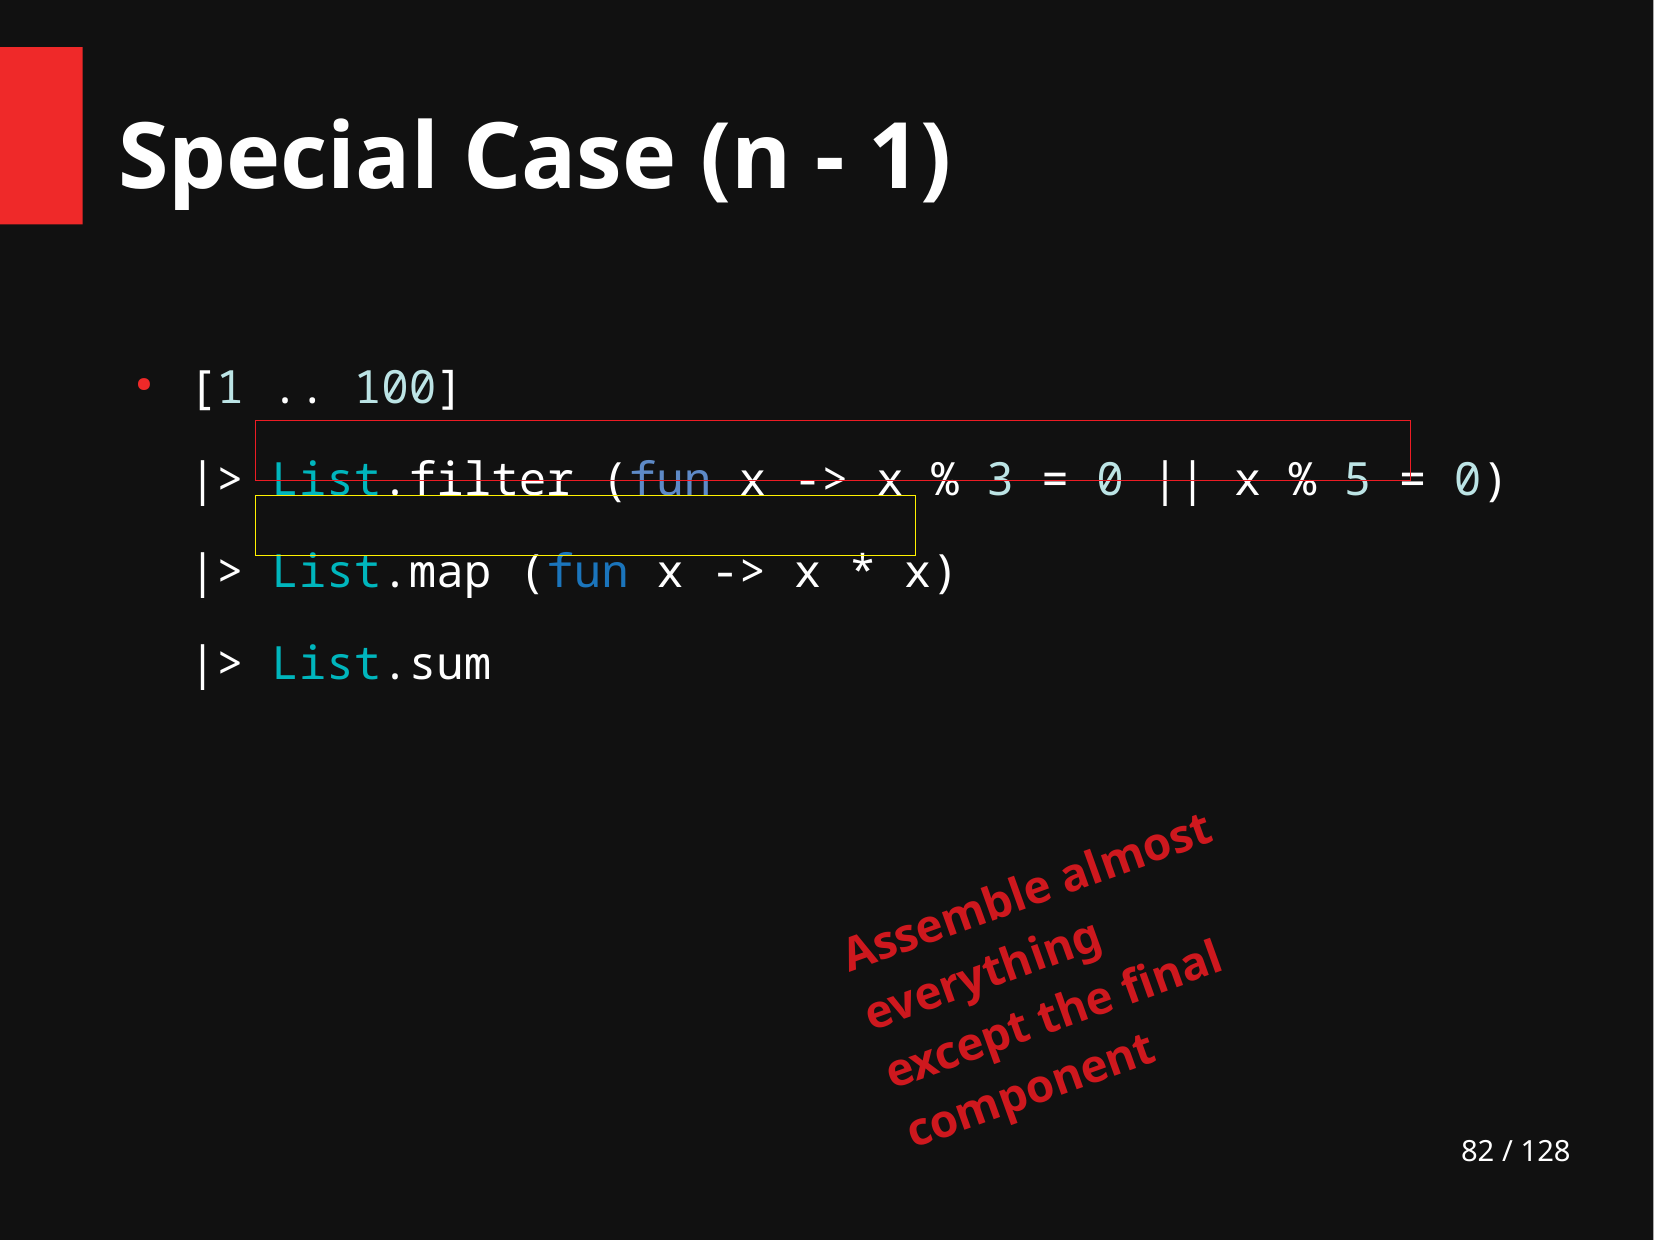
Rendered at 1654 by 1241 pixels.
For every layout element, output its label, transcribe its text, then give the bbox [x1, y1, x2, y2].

list [1 .. 100] |> List.filter (fun x -> x % 3 = 0 || x % 5 = 0) |> List.map (fun x -> x * x) |> List.sum [118, 354, 1536, 1074]
title Special Case (n - 1) [118, 49, 1571, 257]
text_box Assemble almost everything except the final component [816, 705, 1480, 1077]
